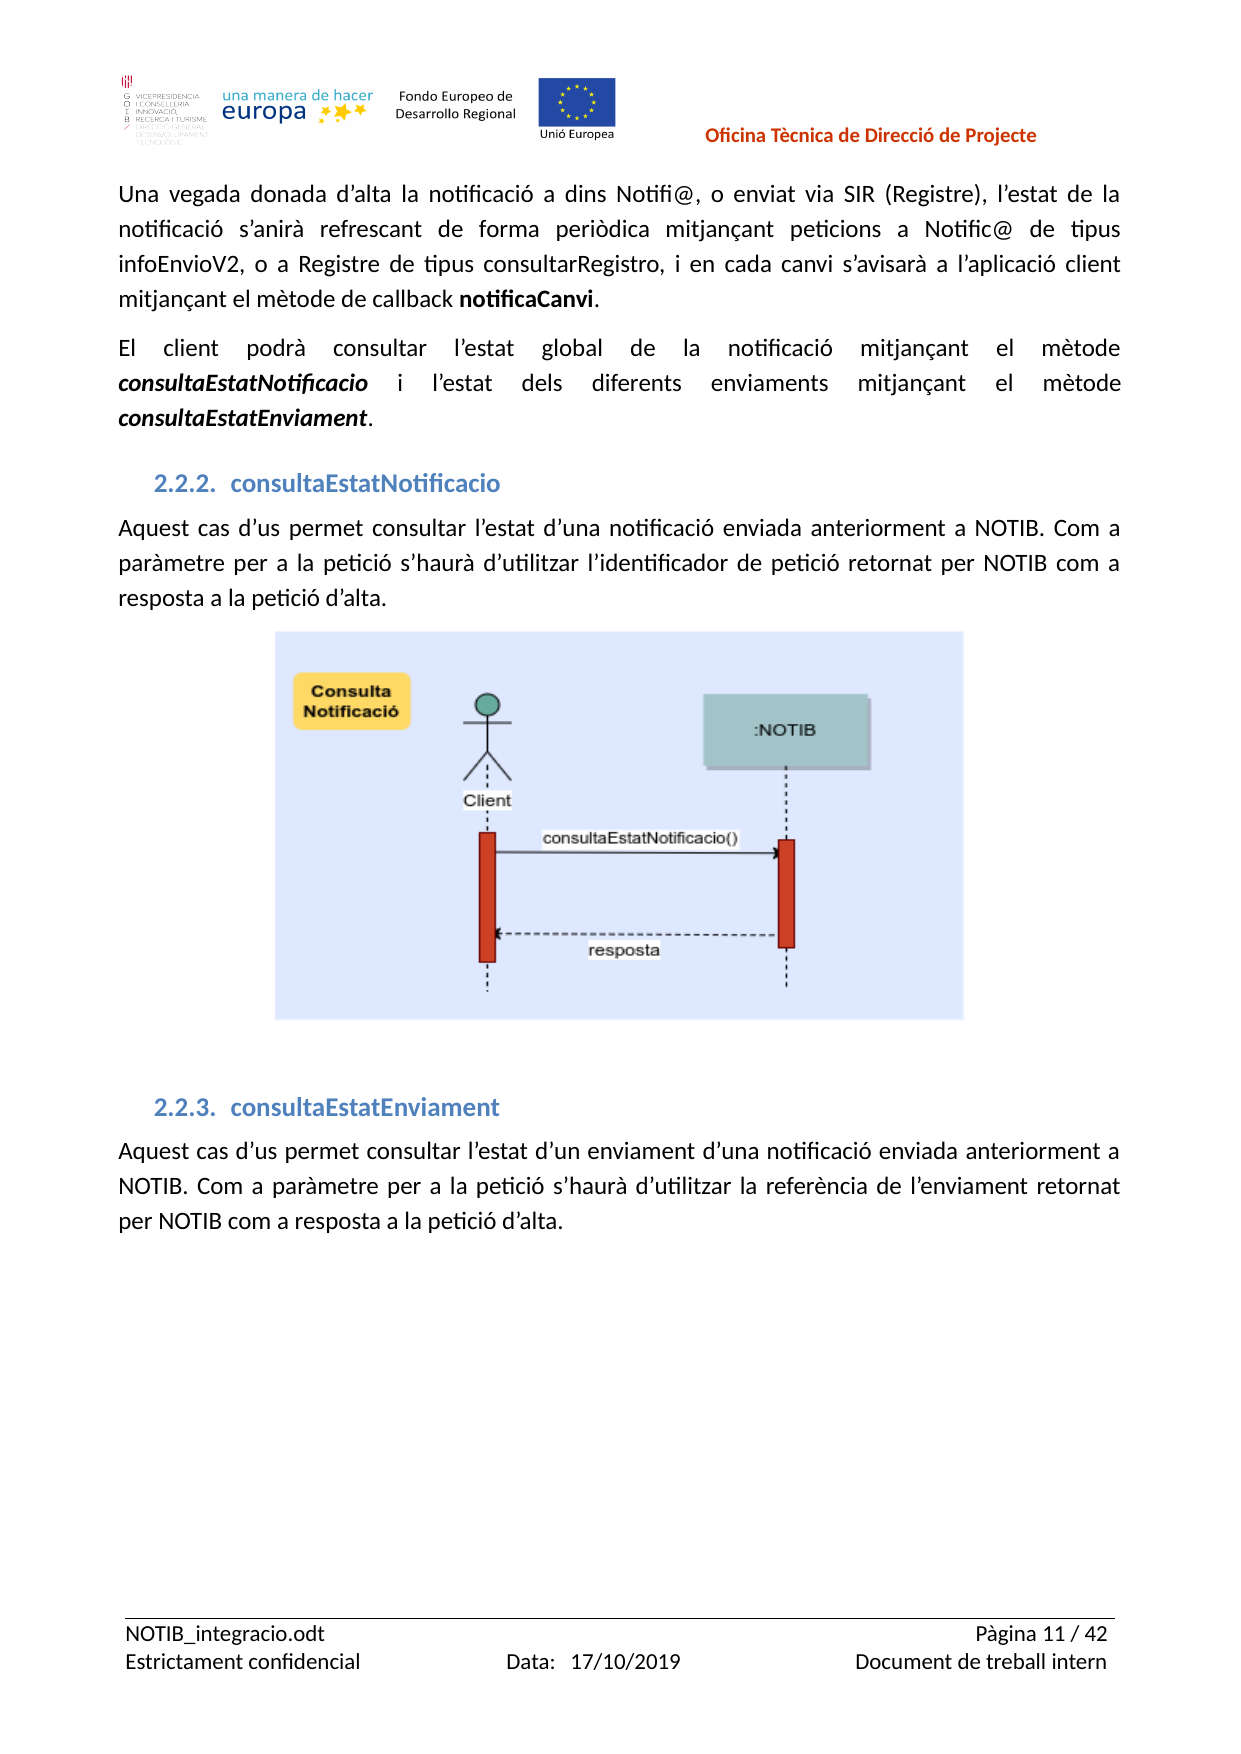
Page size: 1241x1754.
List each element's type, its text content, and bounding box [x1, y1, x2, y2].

subtitle consultaEstatNotificacio [153, 466, 1122, 499]
subtitle consultaEstatEnviament [153, 1090, 1122, 1123]
text Una vegada donada d’alta la notificació a dins Notifi@, o enviat via SIR (Registre), l’estat de la notificació s’anirà refrescant de forma periòdica mitjançant peticions a Notific@ de tipus infoEnvioV2, o a Registre de tipus consultarRegistro, i en cada canvi s’avisarà a l’aplicació client mitjançant el mètode de callback notificaCanvi. [118, 178, 1122, 313]
text El client podrà consultar l’estat global de la notificació mitjançant el mètode consultaEstatNotificacio i l’estat dels diferents enviaments mitjançant el mètode consultaEstatEnviament. [118, 332, 1122, 433]
picture [219, 73, 621, 147]
picture [274, 631, 966, 1022]
text Aquest cas d’us permet consultar l’estat d’una notificació enviada anteriorment a NOTIB. Com a paràmetre per a la petició s’haurà d’utilitzar l’identificador de petició retornat per NOTIB com a resposta a la petició d’alta. [118, 512, 1122, 612]
text Aquest cas d’us permet consultar l’estat d’un enviament d’una notificació enviada anteriorment a NOTIB. Com a paràmetre per a la petició s’haurà d’utilitzar la referència de l’enviament retornat per NOTIB com a resposta a la petició d’alta. [118, 1135, 1122, 1236]
picture [118, 73, 213, 147]
